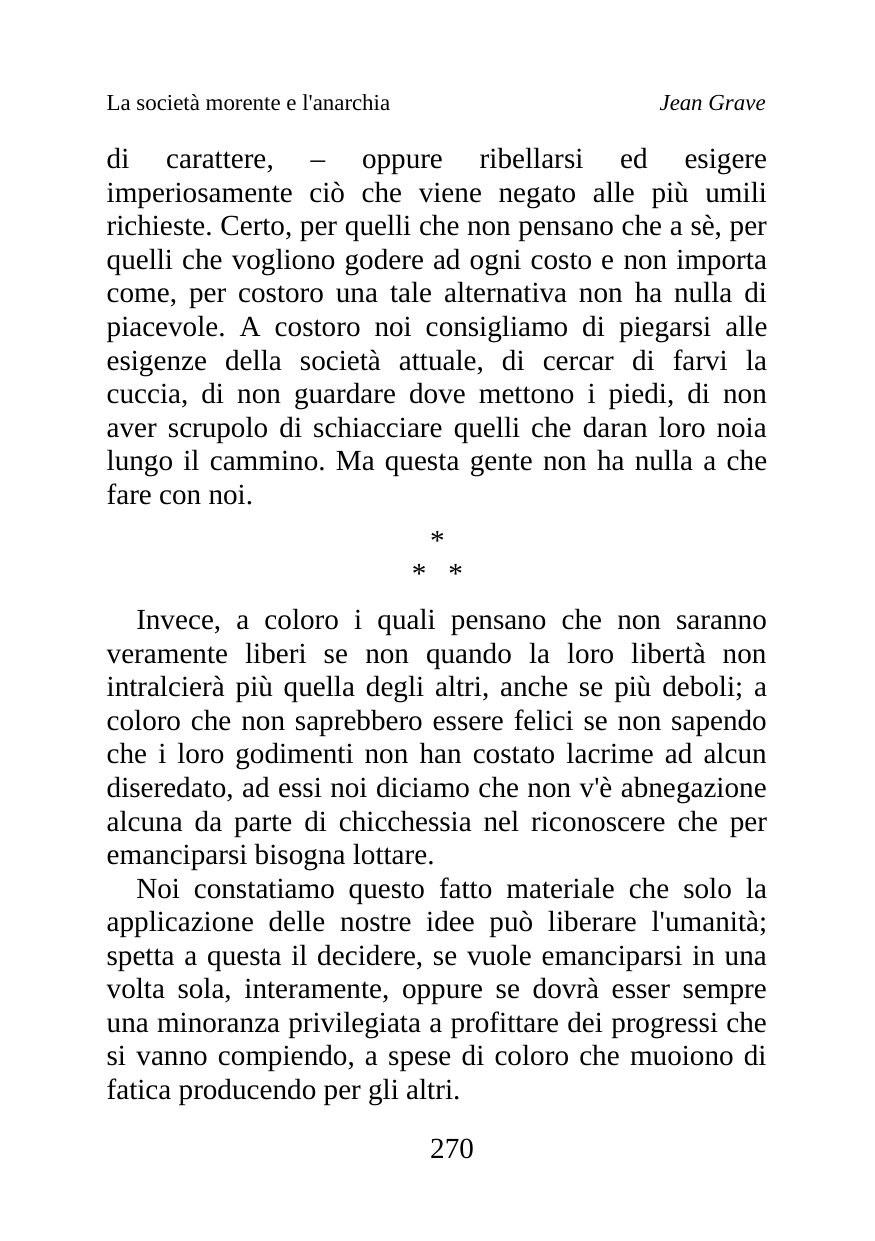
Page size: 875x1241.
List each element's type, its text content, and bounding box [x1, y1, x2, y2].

text Noi constatiamo questo fatto materiale che solo la applicazione delle nostre idee può liberare l'umanità; spetta a questa il decidere, se vuole emanciparsi in una volta sola, interamente, oppure se dovrà esser sempre una minoranza privilegiata a profittare dei progressi che si vanno compiendo, a spese di coloro che muoiono di fatica producendo per gli altri. [106, 871, 768, 1106]
text Invece, a coloro i quali pensano che non saranno veramente liberi se non quando la loro libertà non intralcierà più quella degli altri, anche se più deboli; a coloro che non saprebbero essere felici se non sapendo che i loro godimenti non han costato lacrime ad alcun diseredato, ad essi noi diciamo che non v'è abnegazione alcuna da parte di chicchessia nel riconoscere che per emanciparsi bisogna lottare. [106, 602, 768, 871]
text di carattere, – oppure ribellarsi ed esigere imperiosamente ciò che viene negato alle più umili richieste. Certo, per quelli che non pensano che a sè, per quelli che vogliono godere ad ogni costo e non importa come, per costoro una tale alternativa non ha nulla di piacevole. A costoro noi consigliamo di piegarsi alle esigenze della società attuale, di cercar di farvi la cuccia, di non guardare dove mettono i piedi, di non aver scrupolo di schiacciare quelli che daran loro noia lungo il cammino. Ma questa gente non ha nulla a che fare con noi. [106, 141, 768, 510]
text * * * [106, 523, 768, 590]
